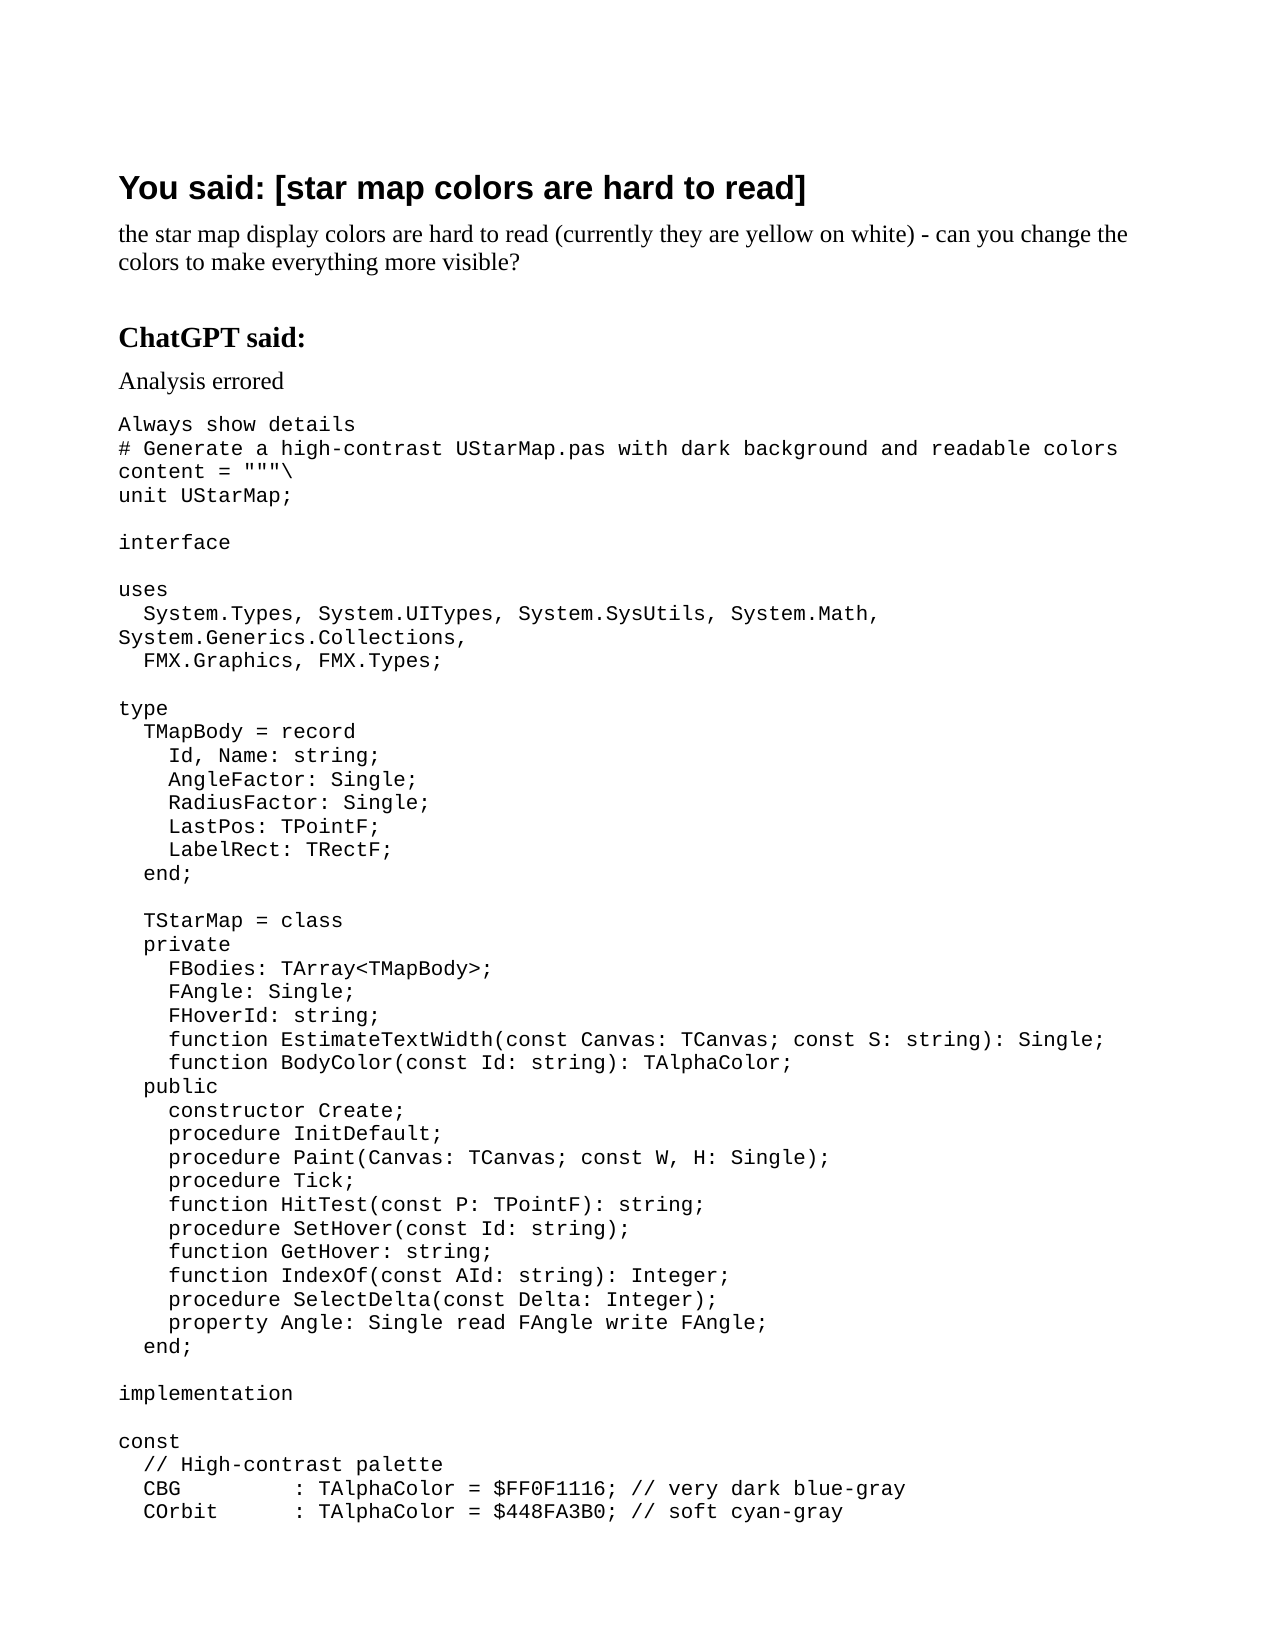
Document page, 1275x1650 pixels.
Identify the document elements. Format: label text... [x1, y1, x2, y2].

text function GetHover: string; [118, 1241, 1157, 1265]
text uses [118, 579, 1157, 603]
text constructor Create; [118, 1099, 1157, 1123]
text end; [118, 1336, 1157, 1360]
text TMapBody = record [118, 721, 1157, 745]
text function HitTest(const P: TPointF): string; [118, 1194, 1157, 1218]
text private [118, 934, 1157, 958]
text Id, Name: string; [118, 745, 1157, 768]
text interface [118, 532, 1157, 556]
text function EstimateTextWidth(const Canvas: TCanvas; const S: string): Single; [118, 1029, 1157, 1052]
text FAngle: Single; [118, 981, 1157, 1005]
text // High-contrast palette [118, 1454, 1157, 1478]
text the star map display colors are hard to read (currently they are yellow on white) - can you change the colors to make everything more visible? [118, 219, 1157, 276]
text implementation [118, 1383, 1157, 1407]
text AngleFactor: Single; [118, 768, 1157, 792]
text function BodyColor(const Id: string): TAlphaColor; [118, 1052, 1157, 1076]
text CBG : TAlphaColor = $FF0F1116; // very dark blue-gray [118, 1478, 1157, 1502]
text Analysis errored [118, 366, 1157, 395]
text LabelRect: TRectF; [118, 839, 1157, 863]
text end; [118, 863, 1157, 887]
text function IndexOf(const AId: string): Integer; [118, 1265, 1157, 1289]
text # Generate a high-contrast UStarMap.pas with dark background and readable colors [118, 437, 1157, 461]
text unit UStarMap; [118, 485, 1157, 508]
subtitle You said: [star map colors are hard to read] [118, 168, 1157, 206]
text procedure InitDefault; [118, 1123, 1157, 1147]
text System.Types, System.UITypes, System.SysUtils, System.Math, System.Generics.Collections, [118, 603, 1157, 650]
text TStarMap = class [118, 910, 1157, 934]
text RadiusFactor: Single; [118, 792, 1157, 816]
text procedure SelectDelta(const Delta: Integer); [118, 1289, 1157, 1312]
text procedure Paint(Canvas: TCanvas; const W, H: Single); [118, 1147, 1157, 1171]
text type [118, 698, 1157, 721]
text public [118, 1076, 1157, 1099]
text procedure Tick; [118, 1171, 1157, 1194]
text FMX.Graphics, FMX.Types; [118, 650, 1157, 674]
text property Angle: Single read FAngle write FAngle; [118, 1312, 1157, 1336]
text Always show details [118, 414, 1157, 437]
text FHoverId: string; [118, 1005, 1157, 1029]
text COrbit : TAlphaColor = $448FA3B0; // soft cyan-gray [118, 1502, 1157, 1525]
text procedure SetHover(const Id: string); [118, 1218, 1157, 1241]
text const [118, 1431, 1157, 1454]
text content = """\ [118, 461, 1157, 485]
subtitle ChatGPT said: [118, 320, 1157, 354]
text LastPos: TPointF; [118, 816, 1157, 839]
text FBodies: TArray<TMapBody>; [118, 958, 1157, 981]
